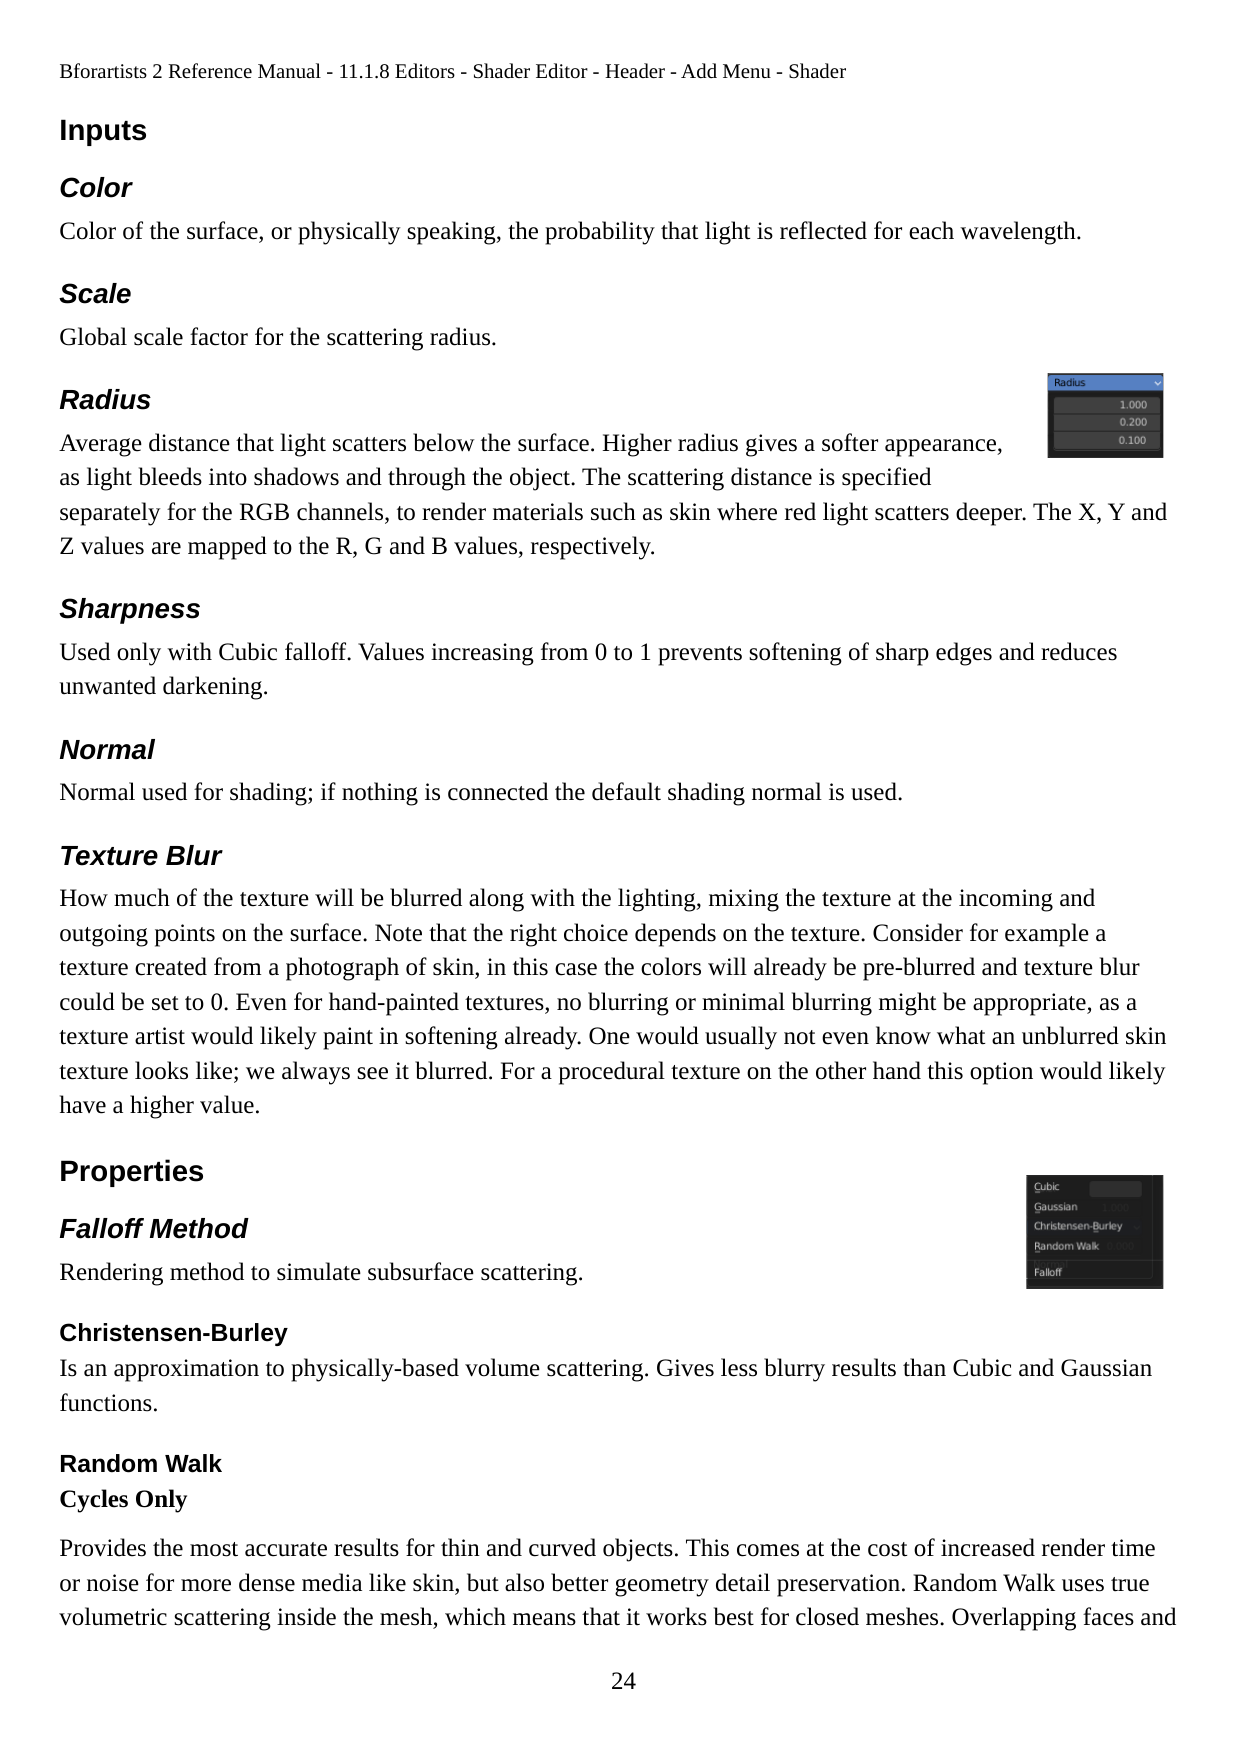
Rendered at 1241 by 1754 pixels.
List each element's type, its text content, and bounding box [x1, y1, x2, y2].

text How much of the texture will be blurred along with the lighting, mixing the texture at the incoming and outgoing points on the surface. Note that the right choice depends on the texture. Consider for example a texture created from a photograph of skin, in this case the colors will already be pre-blurred and texture blur could be set to 0. Even for hand-painted textures, no blurring or minimal blurring might be appropriate, as a texture artist would likely paint in softening already. One would usually not even know what an unblurred skin texture looks like; we always see it blurred. For a procedural texture on the other hand this option would likely have a higher value. [59, 883, 1181, 1119]
subtitle Inputs [59, 113, 1181, 146]
picture [1047, 373, 1164, 458]
subtitle Texture Blur [59, 839, 1181, 871]
text Average distance that light scatters below the surface. Higher radius gives a softer appearance, as light bleeds into shadows and through the object. The scattering distance is specified separately for the RGB channels, to render materials such as skin where red light scatters deeper. The X, Y and Z values are mapped to the R, G and B values, respectively. [59, 428, 1181, 560]
subtitle [1164, 1213, 1181, 1244]
subtitle Radius [59, 383, 1047, 415]
subtitle Color [59, 171, 1181, 203]
subtitle Scale [59, 277, 1181, 309]
subtitle Christensen-Burley [59, 1318, 1181, 1347]
subtitle [1164, 383, 1181, 415]
subtitle Sharpness [59, 593, 1181, 624]
subtitle Random Walk [59, 1449, 1181, 1478]
picture [1026, 1175, 1164, 1289]
subtitle Properties [59, 1154, 1181, 1188]
text Is an approximation to physically-based volume scattering. Gives less blurry results than Cubic and Gaussian functions. [59, 1353, 1181, 1417]
text Normal used for shading; if nothing is connected the default shading normal is used. [59, 777, 1181, 806]
text Color of the surface, or physically speaking, the probability that light is reflected for each wavelength. [59, 216, 1181, 244]
text Provides the most accurate results for thin and curved objects. This comes at the cost of increased render time or noise for more dense media like skin, but also better geometry detail preservation. Random Walk uses true volumetric scattering inside the mesh, which means that it works best for closed meshes. Overlapping faces and [59, 1533, 1181, 1631]
text Used only with Cubic falloff. Values increasing from 0 to 1 prevents softening of sharp edges and reduces unwanted darkening. [59, 637, 1181, 700]
subtitle Normal [59, 733, 1181, 765]
text Rendering method to simulate subsurface scattering. [59, 1257, 1026, 1286]
text Cycles Only [59, 1484, 1181, 1513]
text Global scale factor for the scattering radius. [59, 322, 1181, 350]
subtitle Falloff Method [59, 1213, 1026, 1244]
